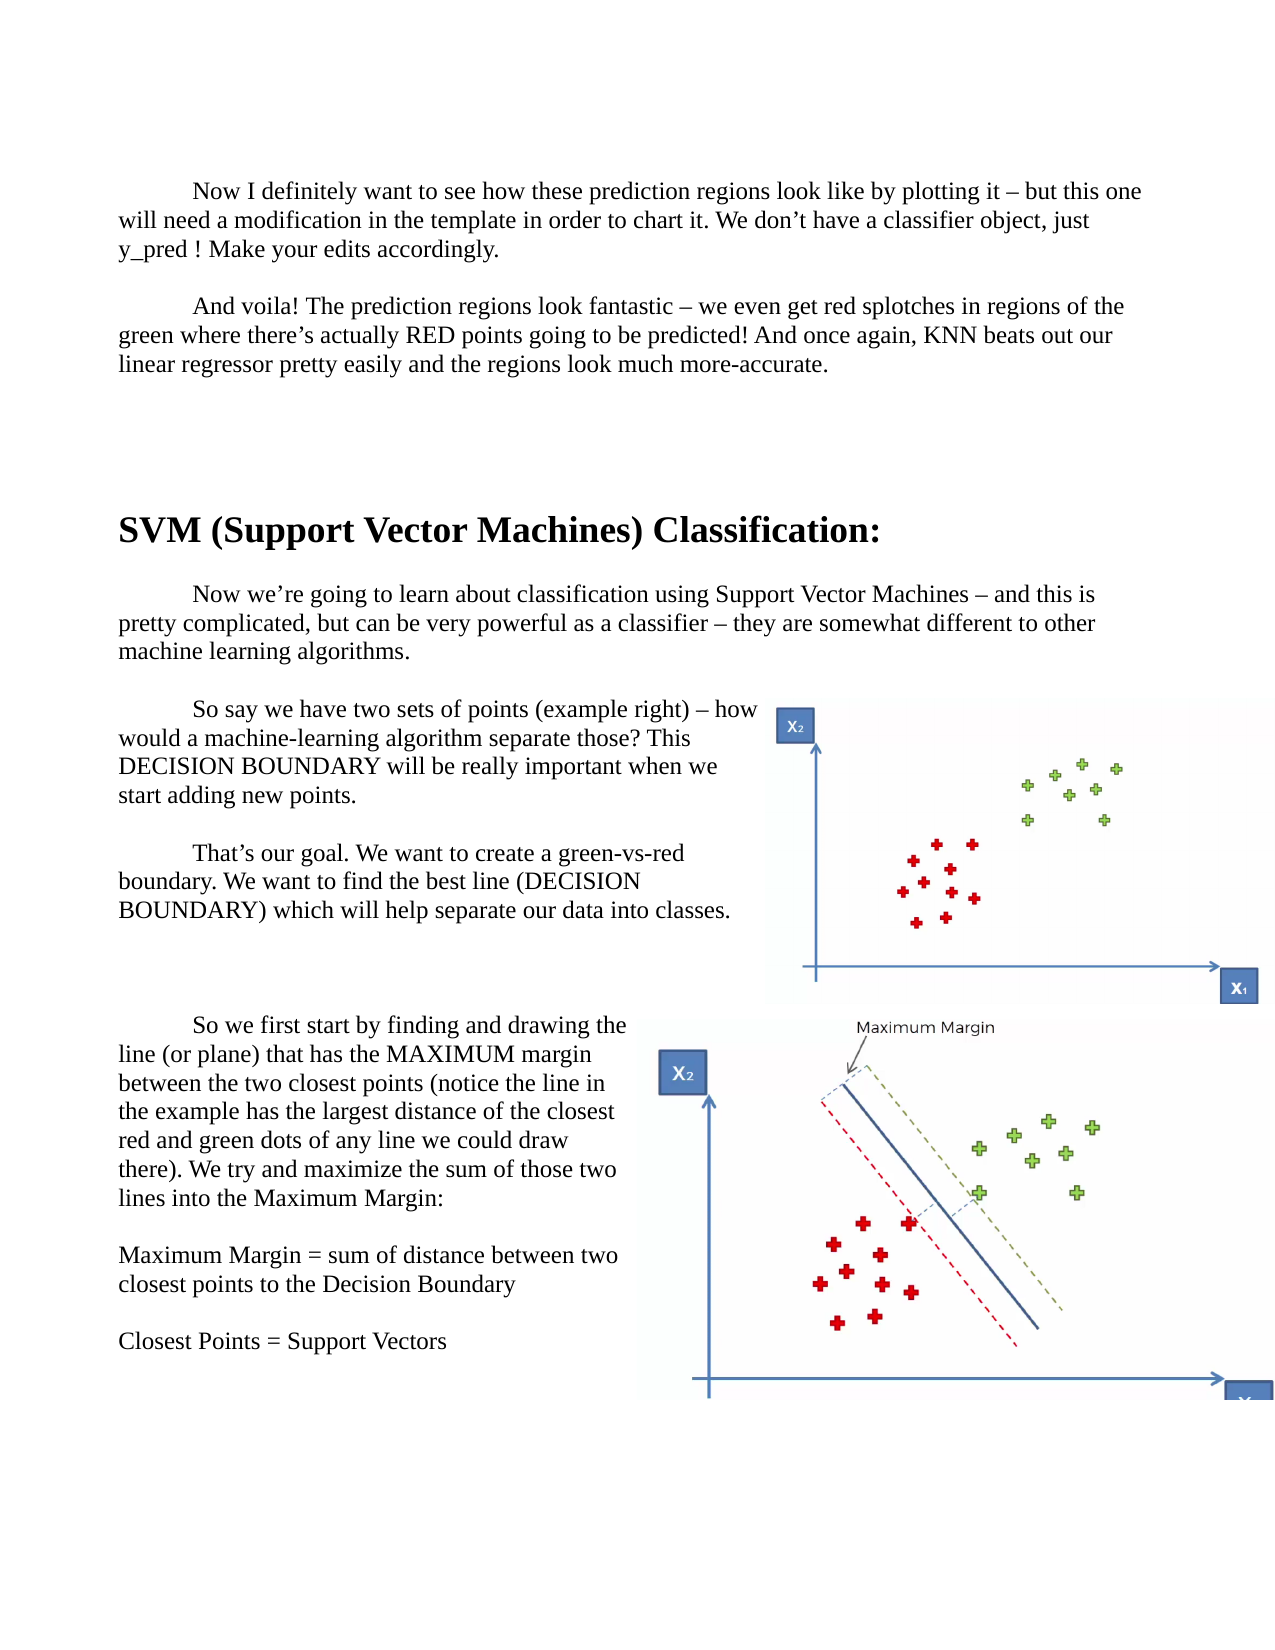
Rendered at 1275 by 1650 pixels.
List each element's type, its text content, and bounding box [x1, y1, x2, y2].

text Now I definitely want to see how these prediction regions look like by plotting it – but this one will need a modification in the template in order to chart it. We don’t have a classifier object, just y_pred ! Make your edits accordingly. [118, 176, 1157, 263]
text So say we have two sets of points (example right) – how would a machine-learning algorithm separate those? This DECISION BOUNDARY will be really important when we start adding new points. [118, 694, 1157, 809]
picture [765, 698, 1275, 1004]
text And voila! The prediction regions look fantastic – we even get red splotches in regions of the green where there’s actually RED points going to be predicted! And once again, KNN beats out our linear regressor pretty easily and the regions look much more-accurate. [118, 291, 1157, 378]
text That’s our goal. We want to create a green-vs-red boundary. We want to find the best line (DECISION BOUNDARY) which will help separate our data into classes. [118, 838, 765, 924]
text Now we’re going to learn about classification using Support Vector Machines – and this is pretty complicated, but can be very powerful as a classifier – they are somewhat different to other machine learning algorithms. [118, 579, 1157, 665]
text SVM (Support Vector Machines) Classification: [118, 507, 1157, 550]
text Maximum Margin = sum of distance between two closest points to the Decision Boundary [118, 1240, 636, 1298]
picture [636, 1019, 1275, 1400]
text Closest Points = Support Vectors [118, 1326, 636, 1355]
text So we first start by finding and drawing the line (or plane) that has the MAXIMUM margin between the two closest points (notice the line in the example has the largest distance of the closest red and green dots of any line we could draw there). We try and maximize the sum of those two lines into the Maximum Margin: [118, 1010, 1157, 1211]
